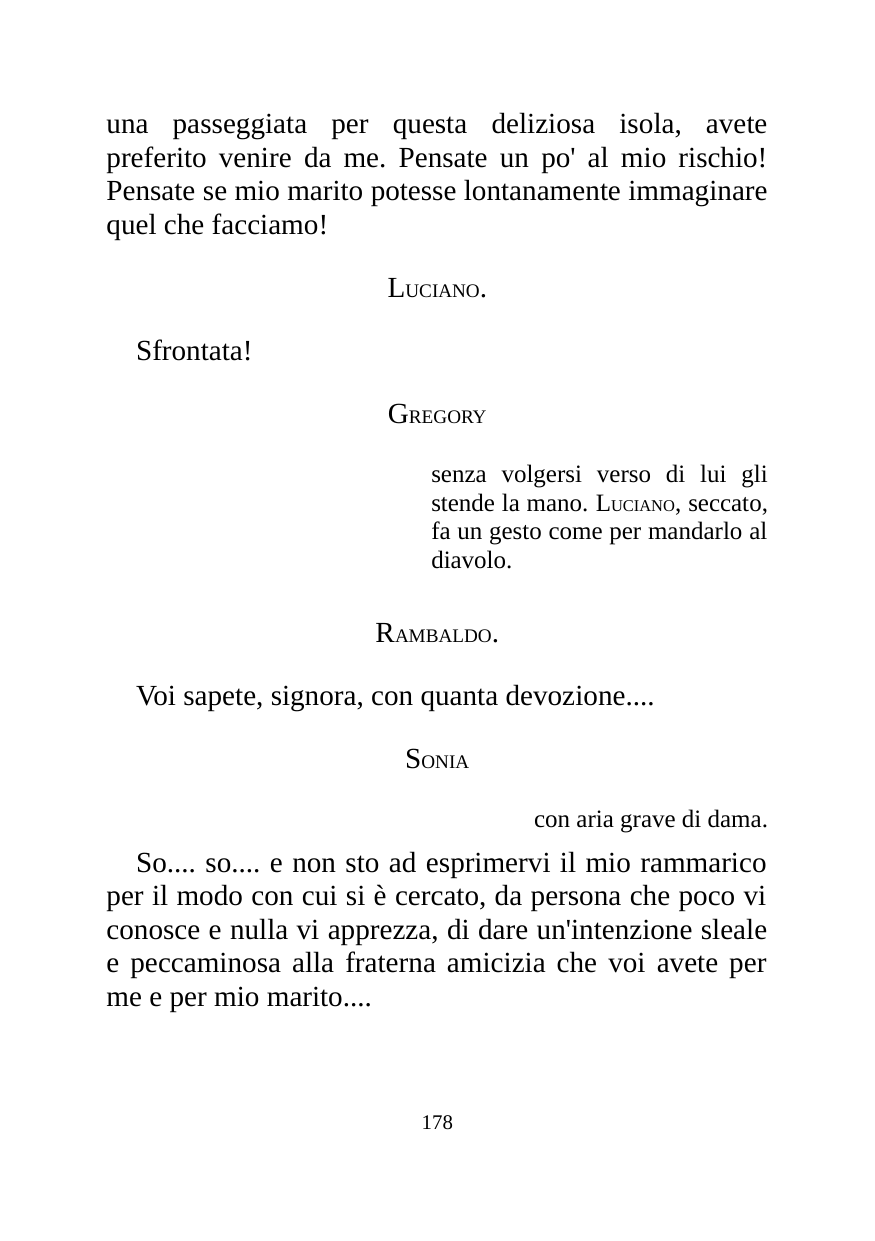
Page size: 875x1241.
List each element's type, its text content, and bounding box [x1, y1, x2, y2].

text una passeggiata per questa deliziosa isola, avete preferito venire da me. Pensate un po' al mio rischio! Pensate se mio marito potesse lontanamente immaginare quel che facciamo! [106, 106, 768, 240]
text Gregory [106, 396, 768, 429]
text Rambaldo. [106, 615, 768, 649]
text senza volgersi verso di lui gli stende la mano. Luciano, seccato, fa un gesto come per mandarlo al diavolo. [431, 459, 768, 574]
text So.... so.... e non sto ad esprimervi il mio rammarico per il modo con cui si è cercato, da persona che poco vi conosce e nulla vi apprezza, di dare un'intenzione sleale e peccaminosa alla fraterna amicizia che voi avete per me e per mio marito.... [106, 845, 768, 1012]
text Sfrontata! [106, 333, 768, 366]
text con aria grave di dama. [431, 804, 768, 833]
text Sonia [106, 741, 768, 775]
text Voi sapete, signora, con quanta devozione.... [106, 678, 768, 712]
text Luciano. [106, 270, 768, 303]
